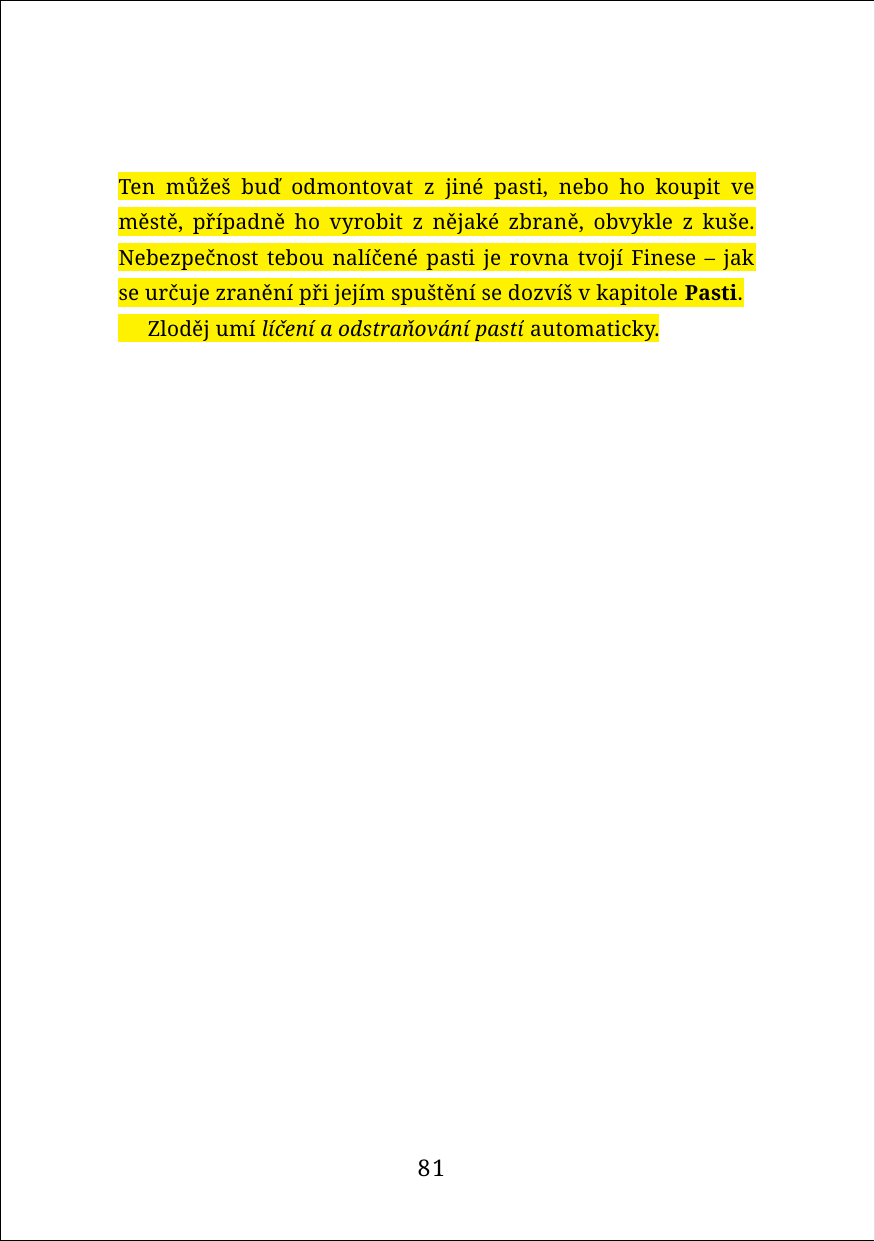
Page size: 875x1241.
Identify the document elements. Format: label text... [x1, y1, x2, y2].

text Ten můžeš buď odmontovat z jiné pasti, nebo ho koupit ve městě, případně ho vyrobit z nějaké zbraně, obvykle z kuše. Nebezpečnost tebou nalíčené pasti je rovna tvojí Finese – jak se určuje zranění při jejím spuštění se dozvíš v kapitole Pasti. Zloděj umí líčení a odstraňování pastí automaticky. [118, 172, 756, 342]
